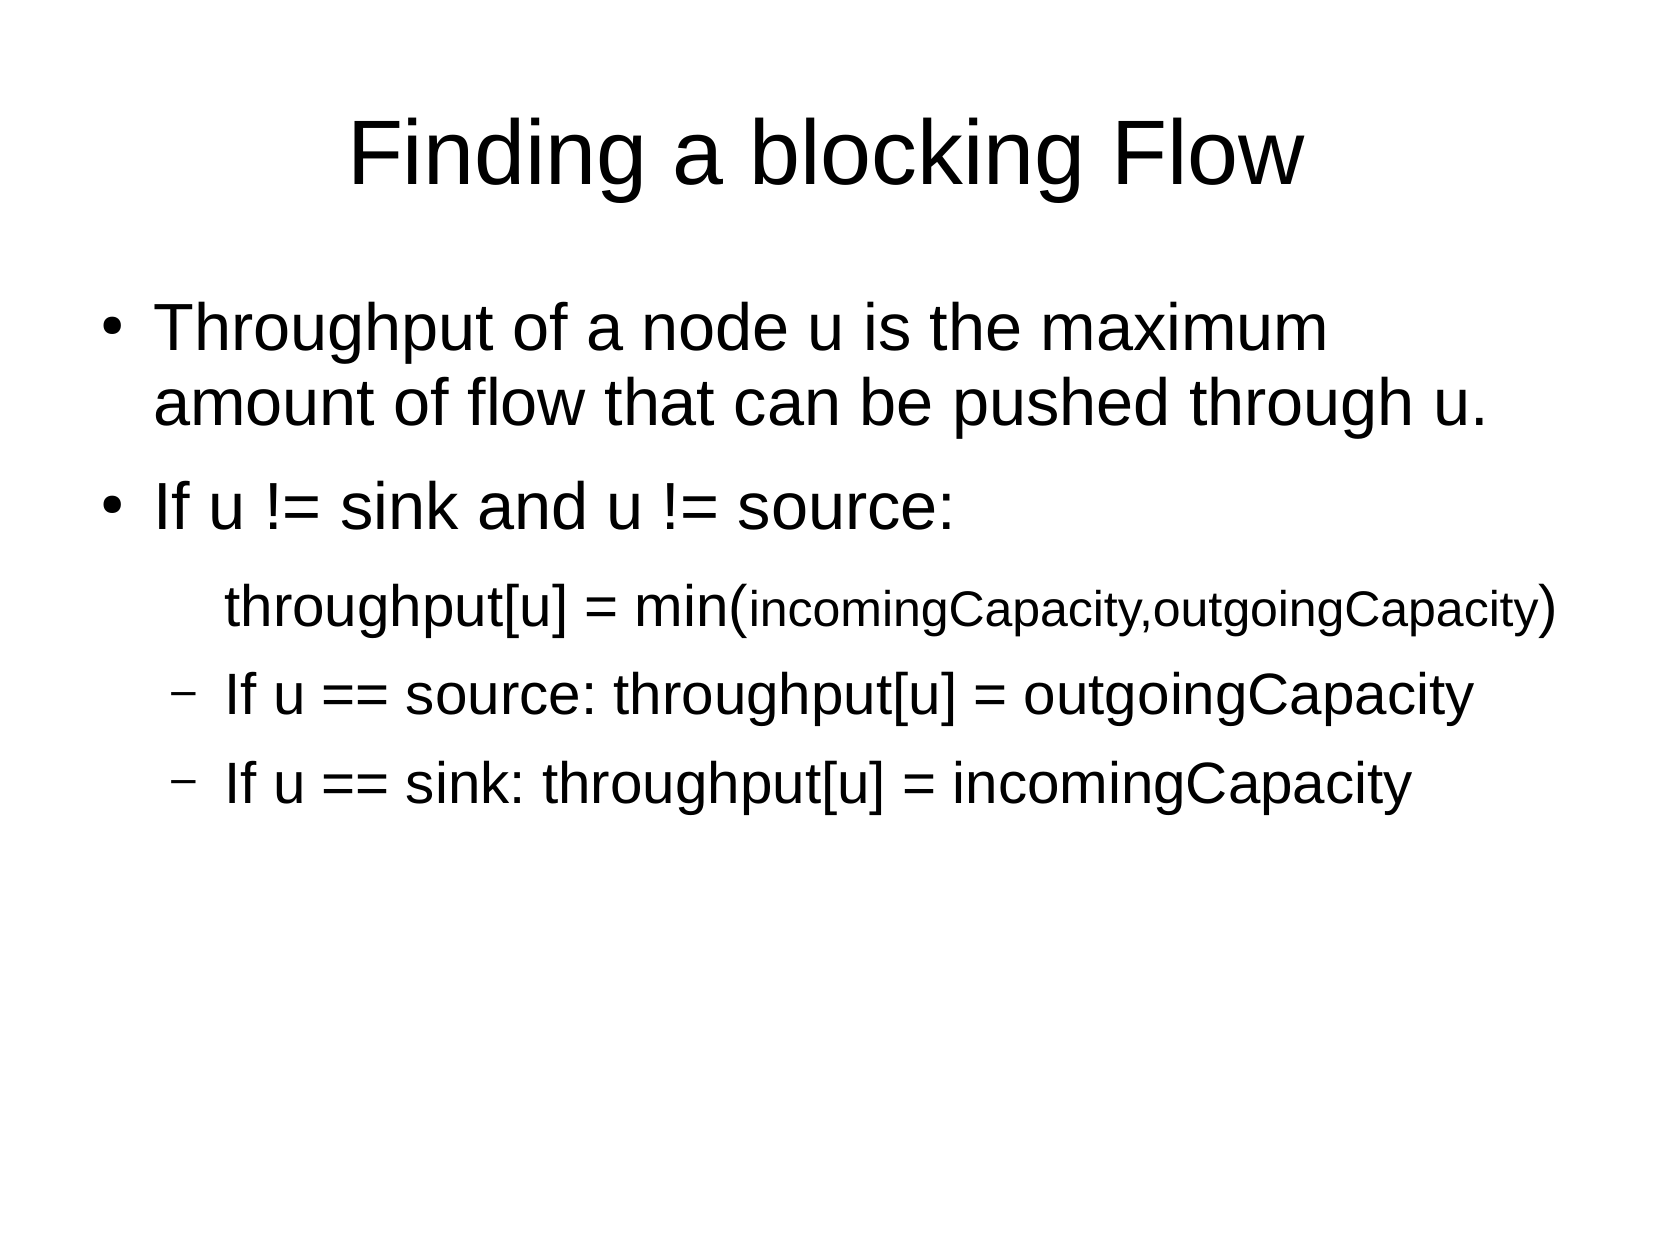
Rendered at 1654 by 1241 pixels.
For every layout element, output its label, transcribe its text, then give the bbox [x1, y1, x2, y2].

title Finding a blocking Flow [82, 49, 1571, 257]
list Throughput of a node u is the maximum amount of flow that can be pushed through u. If u != sink and u != source: throughput[u] = min(incomingCapacity,outgoingCapacity) If u == source: throughput[u] = outgoingCapacity If u == sink: throughput[u] = incomingCapacity [82, 290, 1571, 1010]
